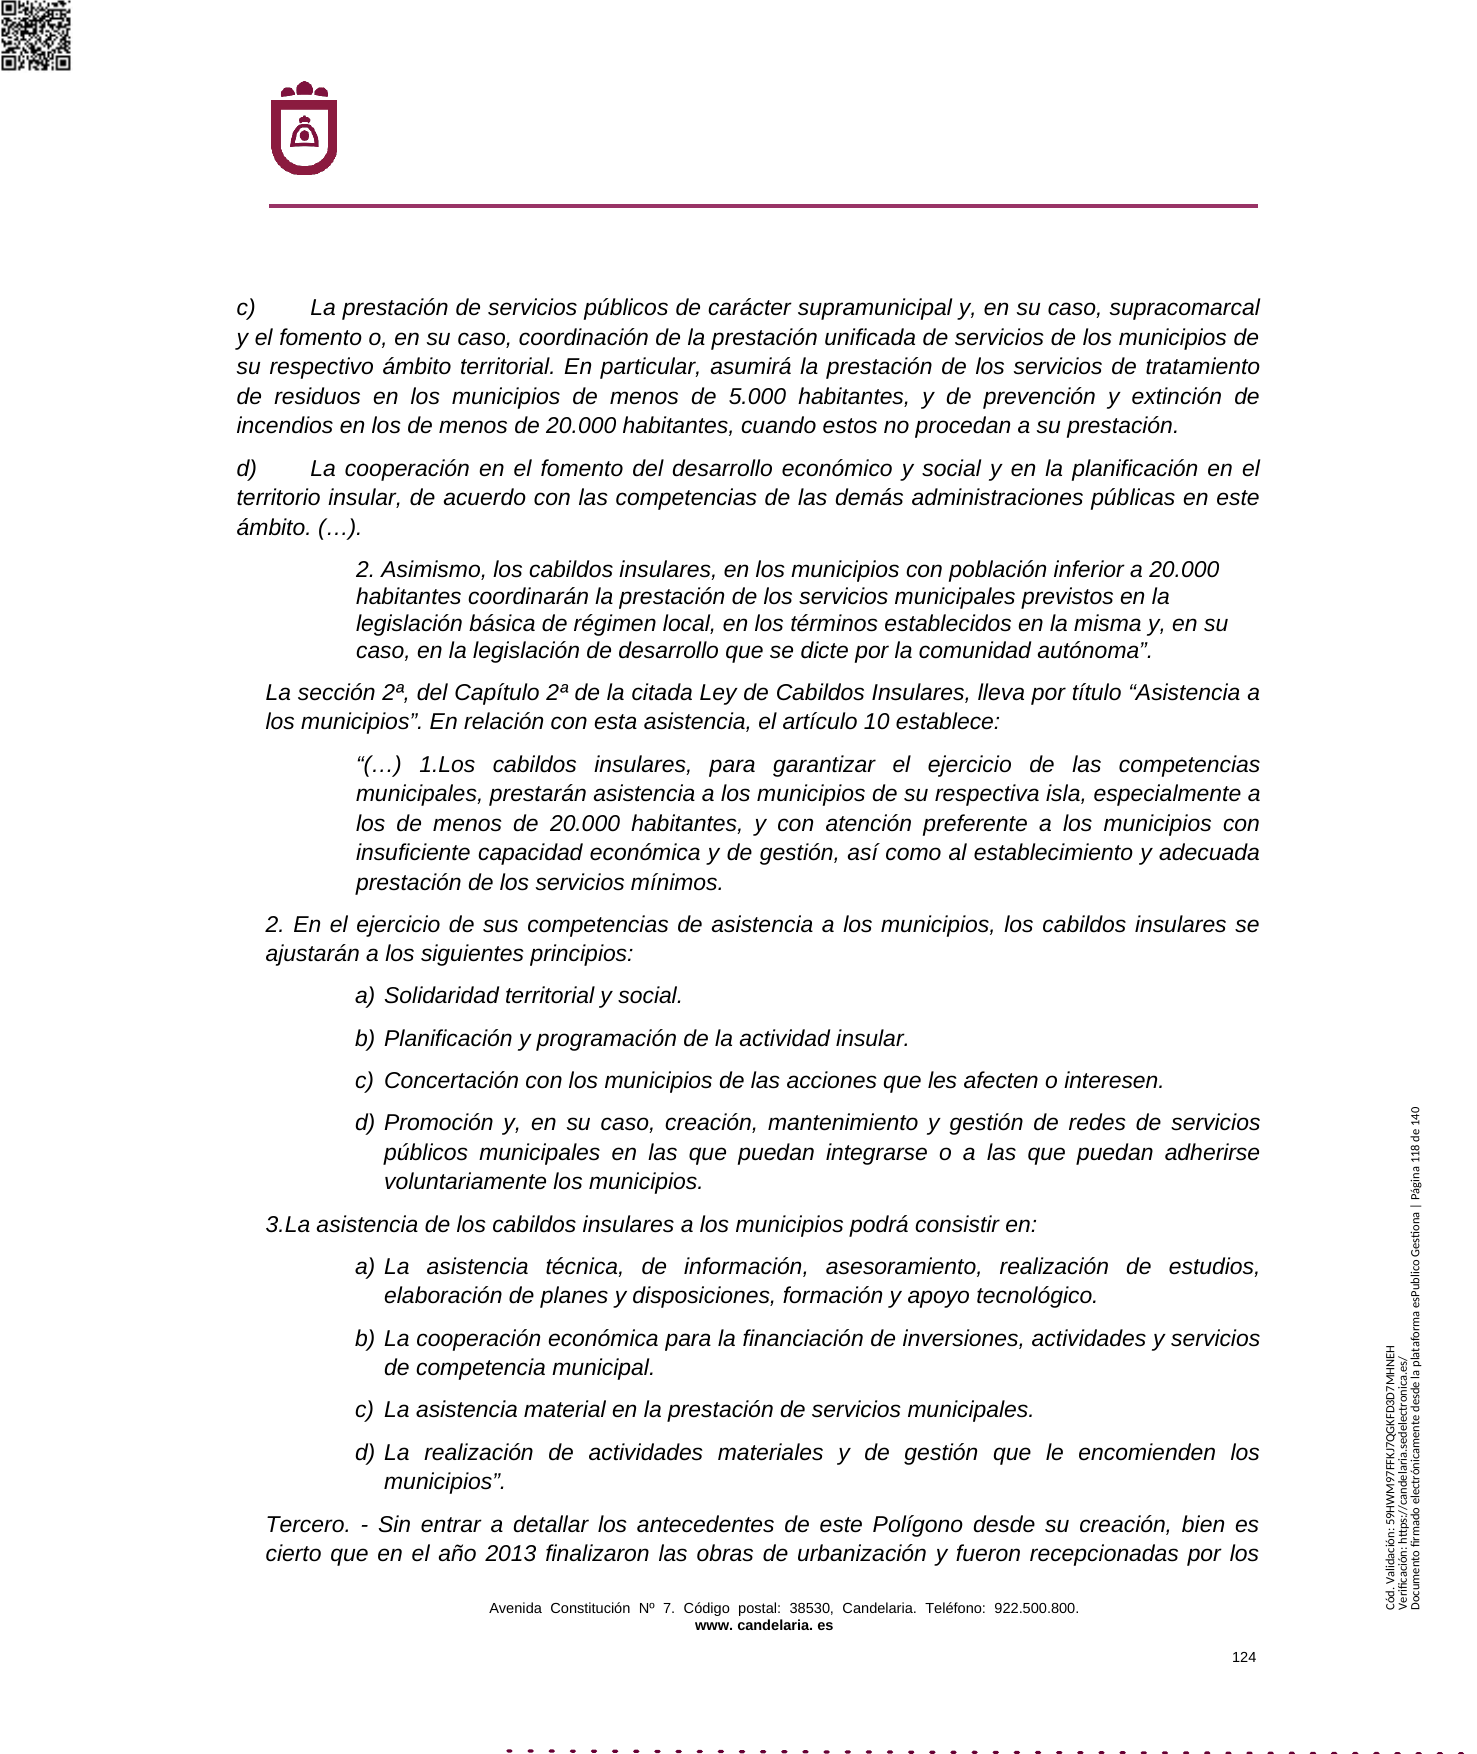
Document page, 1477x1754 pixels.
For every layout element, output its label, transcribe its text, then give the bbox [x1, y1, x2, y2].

text 2. En el ejercicio de sus competencias de asistencia a los municipios, los cabildos insulares se ajustarán a los siguientes principios: [265, 911, 1263, 967]
list La asistencia material en la prestación de servicios municipales. [355, 1396, 1263, 1423]
text Tercero. - Sin entrar a detallar los antecedentes de este Polígono desde su creación, bien es cierto que en el año 2013 finalizaron las obras de urbanización y fueron recepcionadas por los [265, 1511, 1263, 1566]
list La realización de actividades materiales y de gestión que le encomienden los municipios”. [355, 1439, 1263, 1494]
text “(…) 1.Los cabildos insulares, para garantizar el ejercicio de las competencias municipales, prestarán asistencia a los municipios de su respectiva isla, especialmente a los de menos de 20.000 habitantes, y con atención preferente a los municipios con insuficiente capacidad económica y de gestión, así como al establecimiento y adecuada prestación de los servicios mínimos. [356, 751, 1263, 895]
text 3.La asistencia de los cabildos insulares a los municipios podrá consistir en: [265, 1211, 1263, 1237]
list Promoción y, en su caso, creación, mantenimiento y gestión de redes de servicios públicos municipales en las que puedan integrarse o a las que puedan adherirse voluntariamente los municipios. [355, 1109, 1263, 1195]
text 2. Asimismo, los cabildos insulares, en los municipios con población inferior a 20.000 habitantes coordinarán la prestación de los servicios municipales previstos en la legislación básica de régimen local, en los términos establecidos en la misma y, en su caso, en la legislación de desarrollo que se dicte por la comunidad autónoma”. [356, 556, 1283, 663]
list La asistencia técnica, de información, asesoramiento, realización de estudios, elaboración de planes y disposiciones, formación y apoyo tecnológico. [355, 1253, 1263, 1309]
list Planificación y programación de la actividad insular. [355, 1025, 1263, 1051]
list La cooperación en el fomento del desarrollo económico y social y en la planificación en el territorio insular, de acuerdo con las competencias de las demás administraciones públicas en este ámbito. (…). [236, 454, 1263, 540]
list La prestación de servicios públicos de carácter supramunicipal y, en su caso, supracomarcal y el fomento o, en su caso, coordinación de la prestación unificada de servicios de los municipios de su respectivo ámbito territorial. En particular, asumirá la prestación de los servicios de tratamiento de residuos en los municipios de menos de 5.000 habitantes, y de prevención y extinción de incendios en los de menos de 20.000 habitantes, cuando estos no procedan a su prestación. [236, 294, 1263, 438]
list Solidaridad territorial y social. [355, 982, 1263, 1009]
list Concertación con los municipios de las acciones que les afecten o interesen. [355, 1067, 1263, 1093]
list La cooperación económica para la financiación de inversiones, actividades y servicios de competencia municipal. [355, 1325, 1263, 1381]
text La sección 2ª, del Capítulo 2ª de la citada Ley de Cabildos Insulares, lleva por título “Asistencia a los municipios”. En relación con esta asistencia, el artículo 10 establece: [265, 679, 1263, 734]
